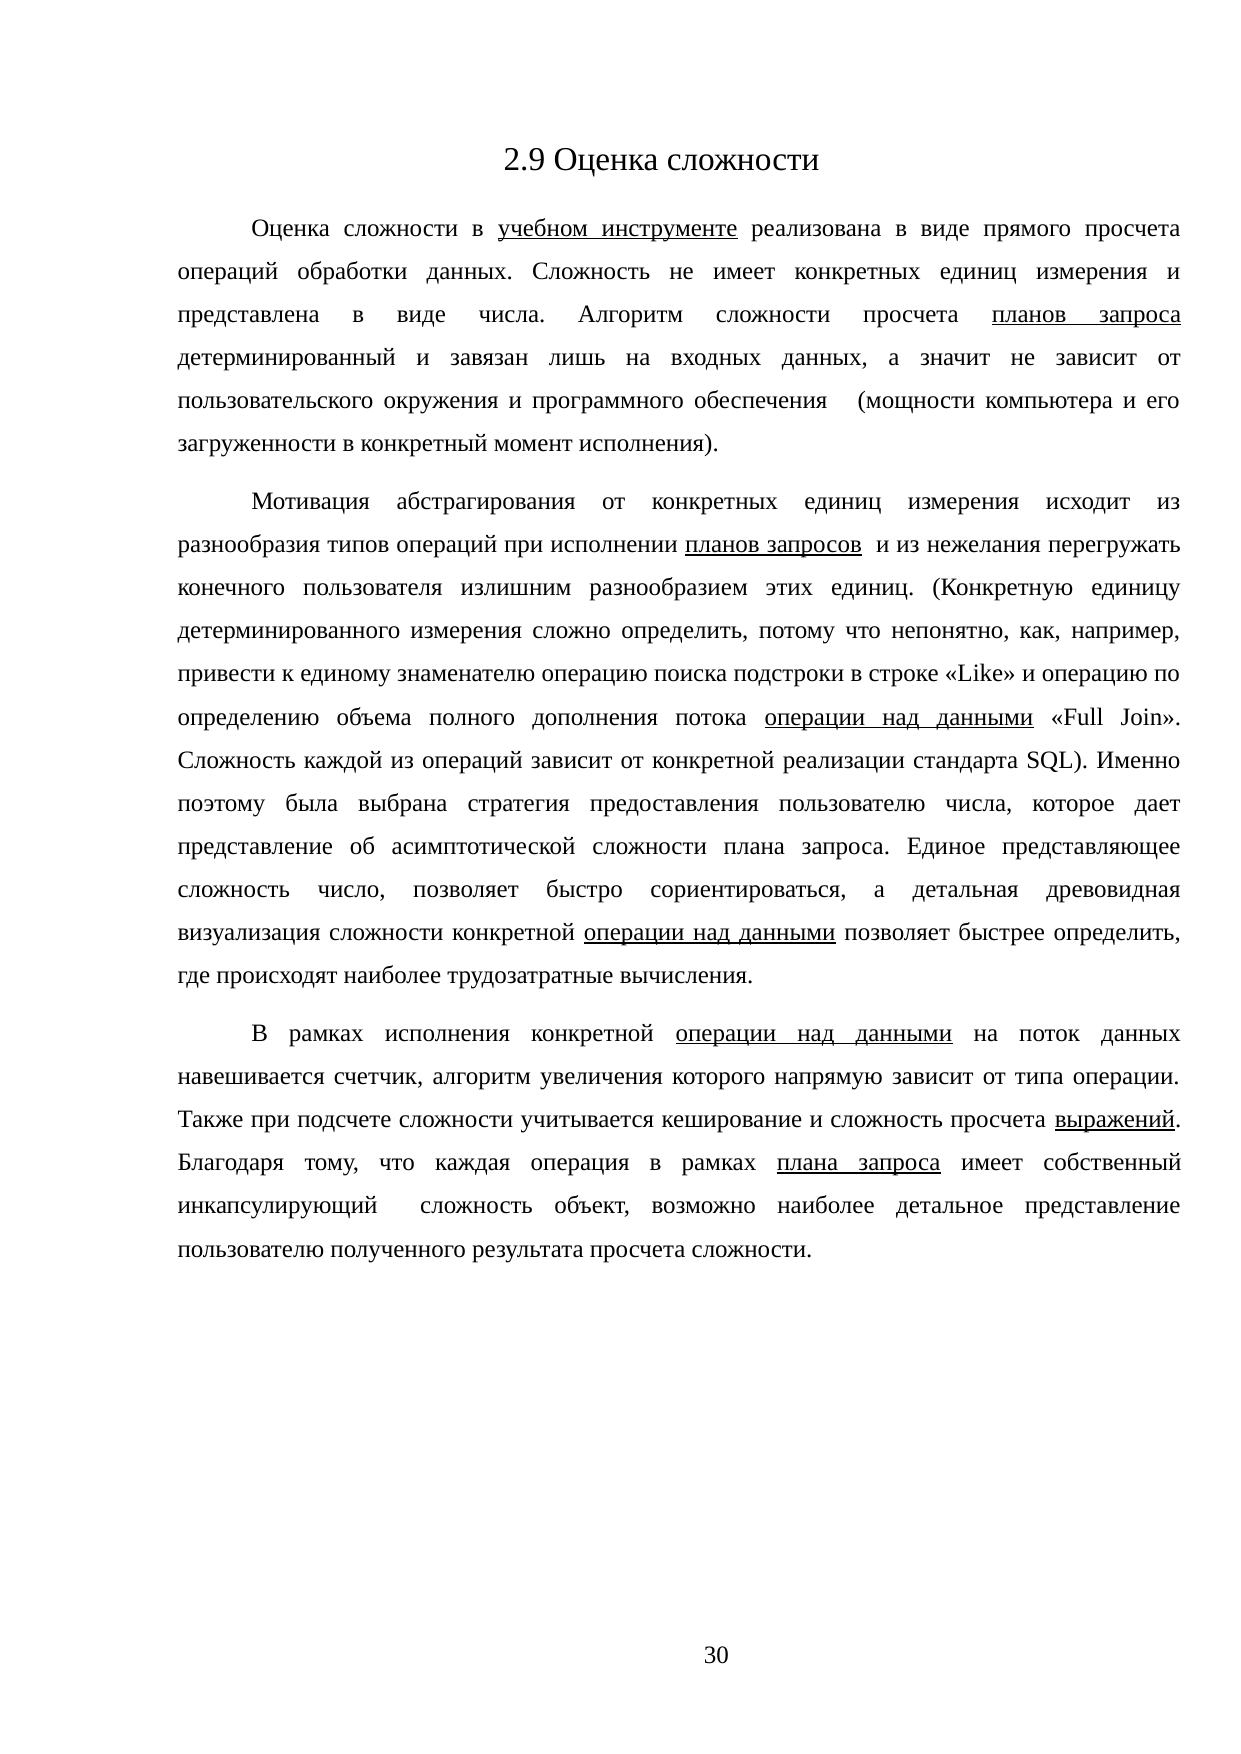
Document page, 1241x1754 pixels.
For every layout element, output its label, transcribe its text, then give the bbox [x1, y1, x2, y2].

text Оценка сложности в учебном инструменте реализована в виде прямого просчета операций обработки данных. Сложность не имеет конкретных единиц измерения и представлена в виде числа. Алгоритм сложности просчета планов запроса детерминированный и завязан лишь на входных данных, а значит не зависит от пользовательского окружения и программного обеспечения (мощности компьютера и его загруженности в конкретный момент исполнения). [177, 213, 1181, 457]
subtitle 2.9 Оценка сложности [177, 139, 1146, 177]
text В рамках исполнения конкретной операции над данными на поток данных навешивается счетчик, алгоритм увеличения которого напрямую зависит от типа операции. Также при подсчете сложности учитывается кеширование и сложность просчета выражений. Благодаря тому, что каждая операция в рамках плана запроса имеет собственный инкапсулирующий сложность объект, возможно наиболее детальное представление пользователю полученного результата просчета сложности. [177, 1018, 1181, 1262]
text Мотивация абстрагирования от конкретных единиц измерения исходит из разнообразия типов операций при исполнении планов запросов и из нежелания перегружать конечного пользователя излишним разнообразием этих единиц. (Конкретную единицу детерминированного измерения сложно определить, потому что непонятно, как, например, привести к единому знаменателю операцию поиска подстроки в строке «Like» и операцию по определению объема полного дополнения потока операции над данными «Full Join». Сложность каждой из операций зависит от конкретной реализации стандарта SQL). Именно поэтому была выбрана стратегия предоставления пользователю числа, которое дает представление об асимптотической сложности плана запроса. Единое представляющее сложность число, позволяет быстро сориентироваться, а детальная древовидная визуализация сложности конкретной операции над данными позволяет быстрее определить, где происходят наиболее трудозатратные вычисления. [177, 486, 1181, 989]
